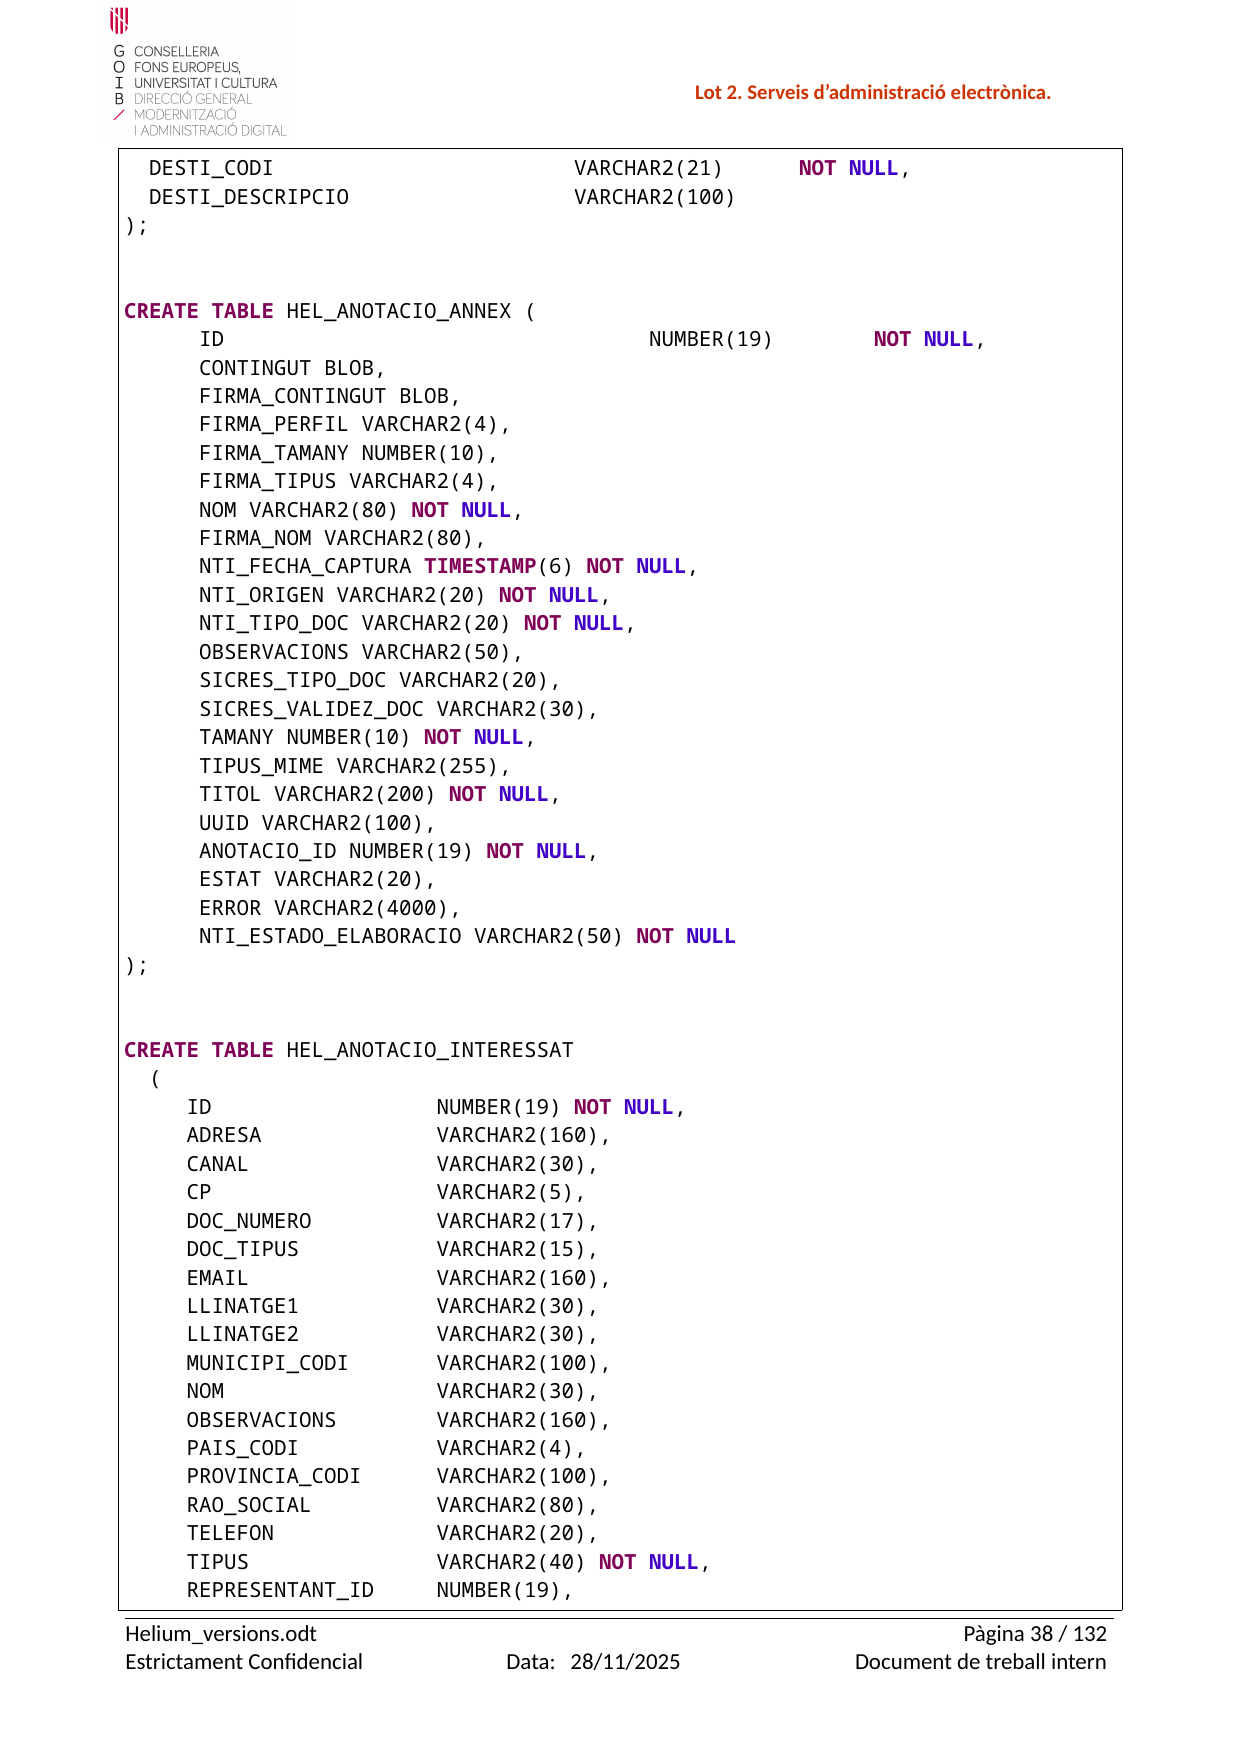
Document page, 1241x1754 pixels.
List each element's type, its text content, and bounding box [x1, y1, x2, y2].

picture [100, 0, 297, 144]
table_header DESTI_CODI VARCHAR2(21) NOT NULL, DESTI_DESCRIPCIO VARCHAR2(100) ); CREATE TABLE HEL_ANOTACIO_ANNEX ( ID NUMBER(19) NOT NULL, CONTINGUT BLOB, FIRMA_CONTINGUT BLOB, FIRMA_PERFIL VARCHAR2(4), FIRMA_TAMANY NUMBER(10), FIRMA_TIPUS VARCHAR2(4), NOM VARCHAR2(80) NOT NULL, FIRMA_NOM VARCHAR2(80), NTI_FECHA_CAPTURA TIMESTAMP(6) NOT NULL, NTI_ORIGEN VARCHAR2(20) NOT NULL, NTI_TIPO_DOC VARCHAR2(20) NOT NULL, OBSERVACIONS VARCHAR2(50), SICRES_TIPO_DOC VARCHAR2(20), SICRES_VALIDEZ_DOC VARCHAR2(30), TAMANY NUMBER(10) NOT NULL, TIPUS_MIME VARCHAR2(255), TITOL VARCHAR2(200) NOT NULL, UUID VARCHAR2(100), ANOTACIO_ID NUMBER(19) NOT NULL, ESTAT VARCHAR2(20), ERROR VARCHAR2(4000), NTI_ESTADO_ELABORACIO VARCHAR2(50) NOT NULL ); CREATE TABLE HEL_ANOTACIO_INTERESSAT ( ID NUMBER(19) NOT NULL, ADRESA VARCHAR2(160), CANAL VARCHAR2(30), CP VARCHAR2(5), DOC_NUMERO VARCHAR2(17), DOC_TIPUS VARCHAR2(15), EMAIL VARCHAR2(160), LLINATGE1 VARCHAR2(30), LLINATGE2 VARCHAR2(30), MUNICIPI_CODI VARCHAR2(100), NOM VARCHAR2(30), OBSERVACIONS VARCHAR2(160), PAIS_CODI VARCHAR2(4), PROVINCIA_CODI VARCHAR2(100), RAO_SOCIAL VARCHAR2(80), TELEFON VARCHAR2(20), TIPUS VARCHAR2(40) NOT NULL, REPRESENTANT_ID NUMBER(19), [119, 149, 1122, 1609]
